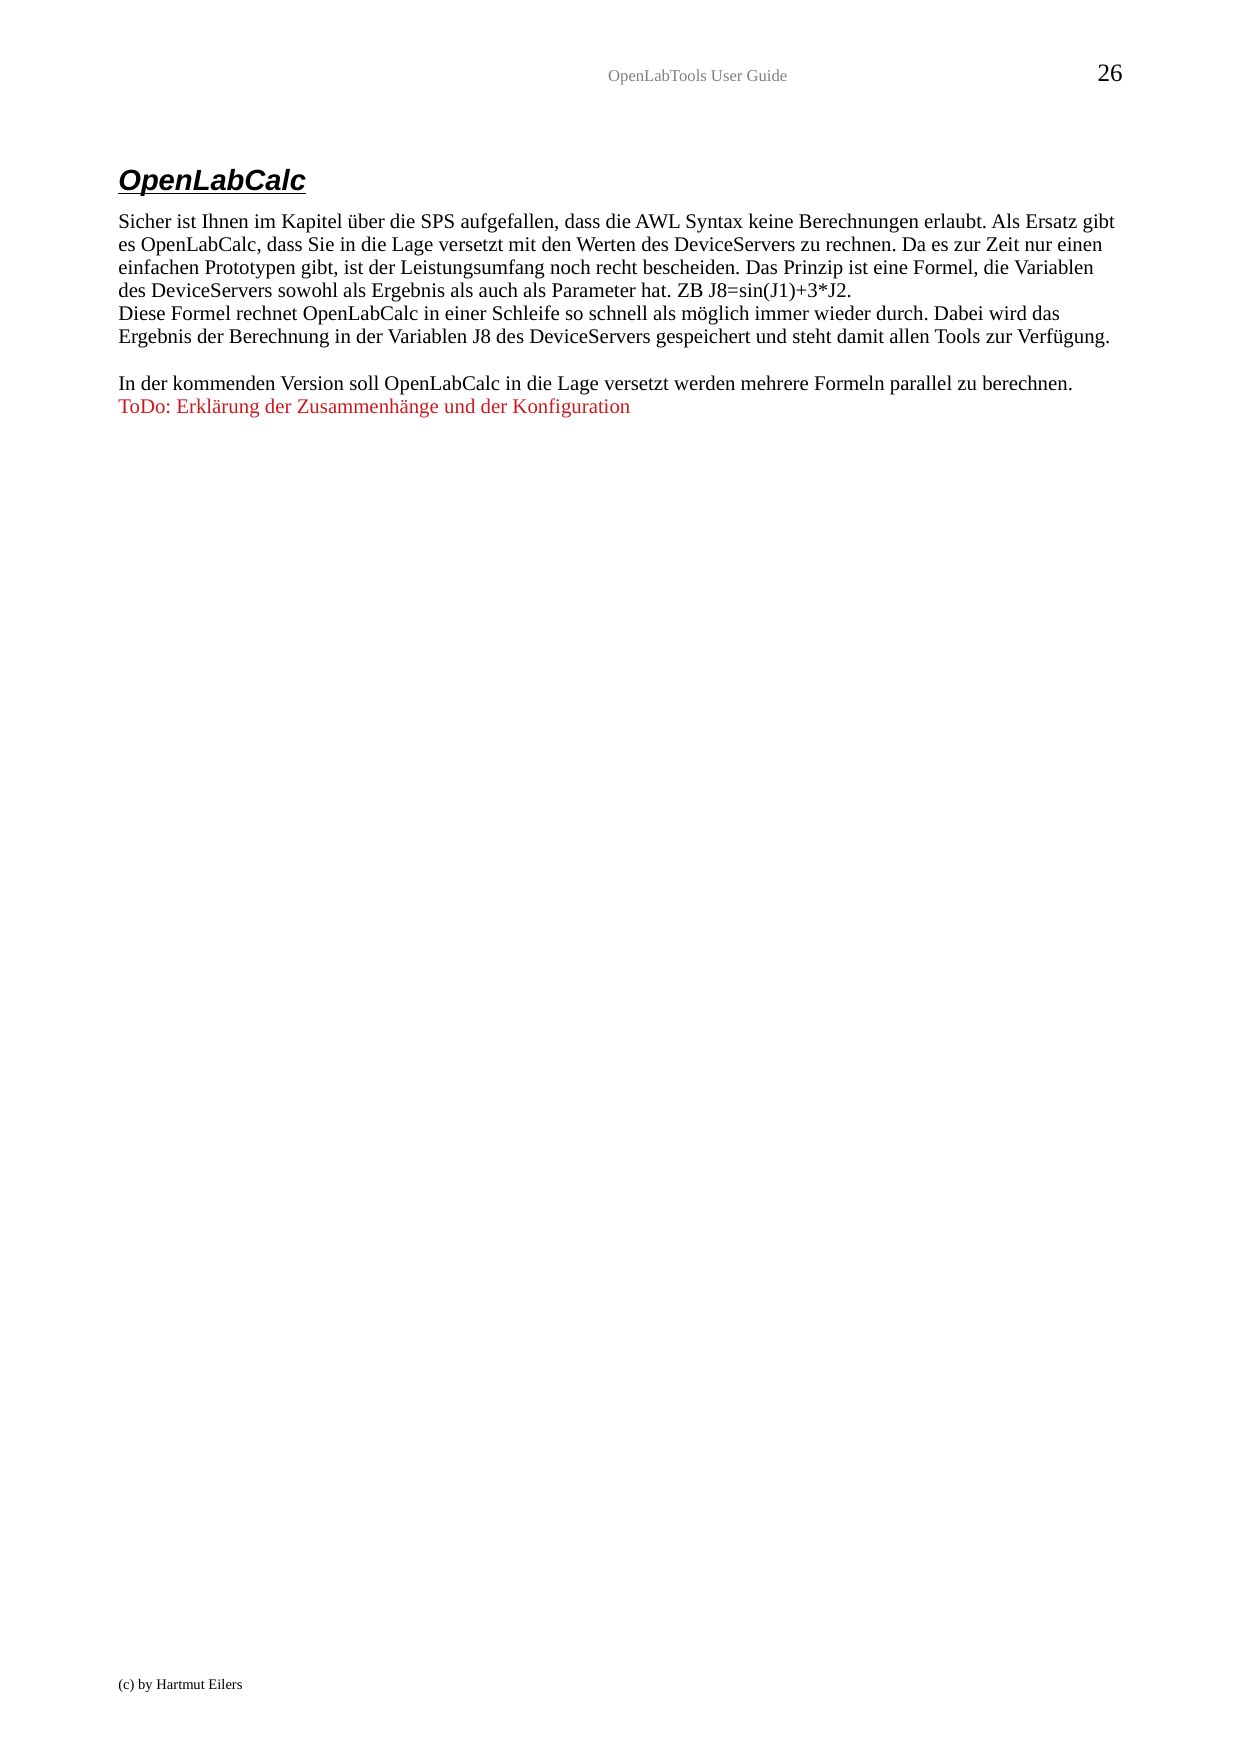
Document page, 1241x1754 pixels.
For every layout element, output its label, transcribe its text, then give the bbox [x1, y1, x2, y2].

text Diese Formel rechnet OpenLabCalc in einer Schleife so schnell als möglich immer wieder durch. Dabei wird das Ergebnis der Berechnung in der Variablen J8 des DeviceServers gespeichert und steht damit allen Tools zur Verfügung. [118, 302, 1122, 348]
text [118, 116, 1122, 139]
text Sicher ist Ihnen im Kapitel über die SPS aufgefallen, dass die AWL Syntax keine Berechnungen erlaubt. Als Ersatz gibt es OpenLabCalc, dass Sie in die Lage versetzt mit den Werten des DeviceServers zu rechnen. Da es zur Zeit nur einen einfachen Prototypen gibt, ist der Leistungsumfang noch recht bescheiden. Das Prinzip ist eine Formel, die Variablen des DeviceServers sowohl als Ergebnis als auch als Parameter hat. ZB J8=sin(J1)+3*J2. [118, 209, 1122, 302]
subtitle OpenLabCalc [118, 164, 1122, 197]
text In der kommenden Version soll OpenLabCalc in die Lage versetzt werden mehrere Formeln parallel zu berechnen. ToDo: Erklärung der Zusammenhänge und der Konfiguration [118, 371, 1122, 418]
